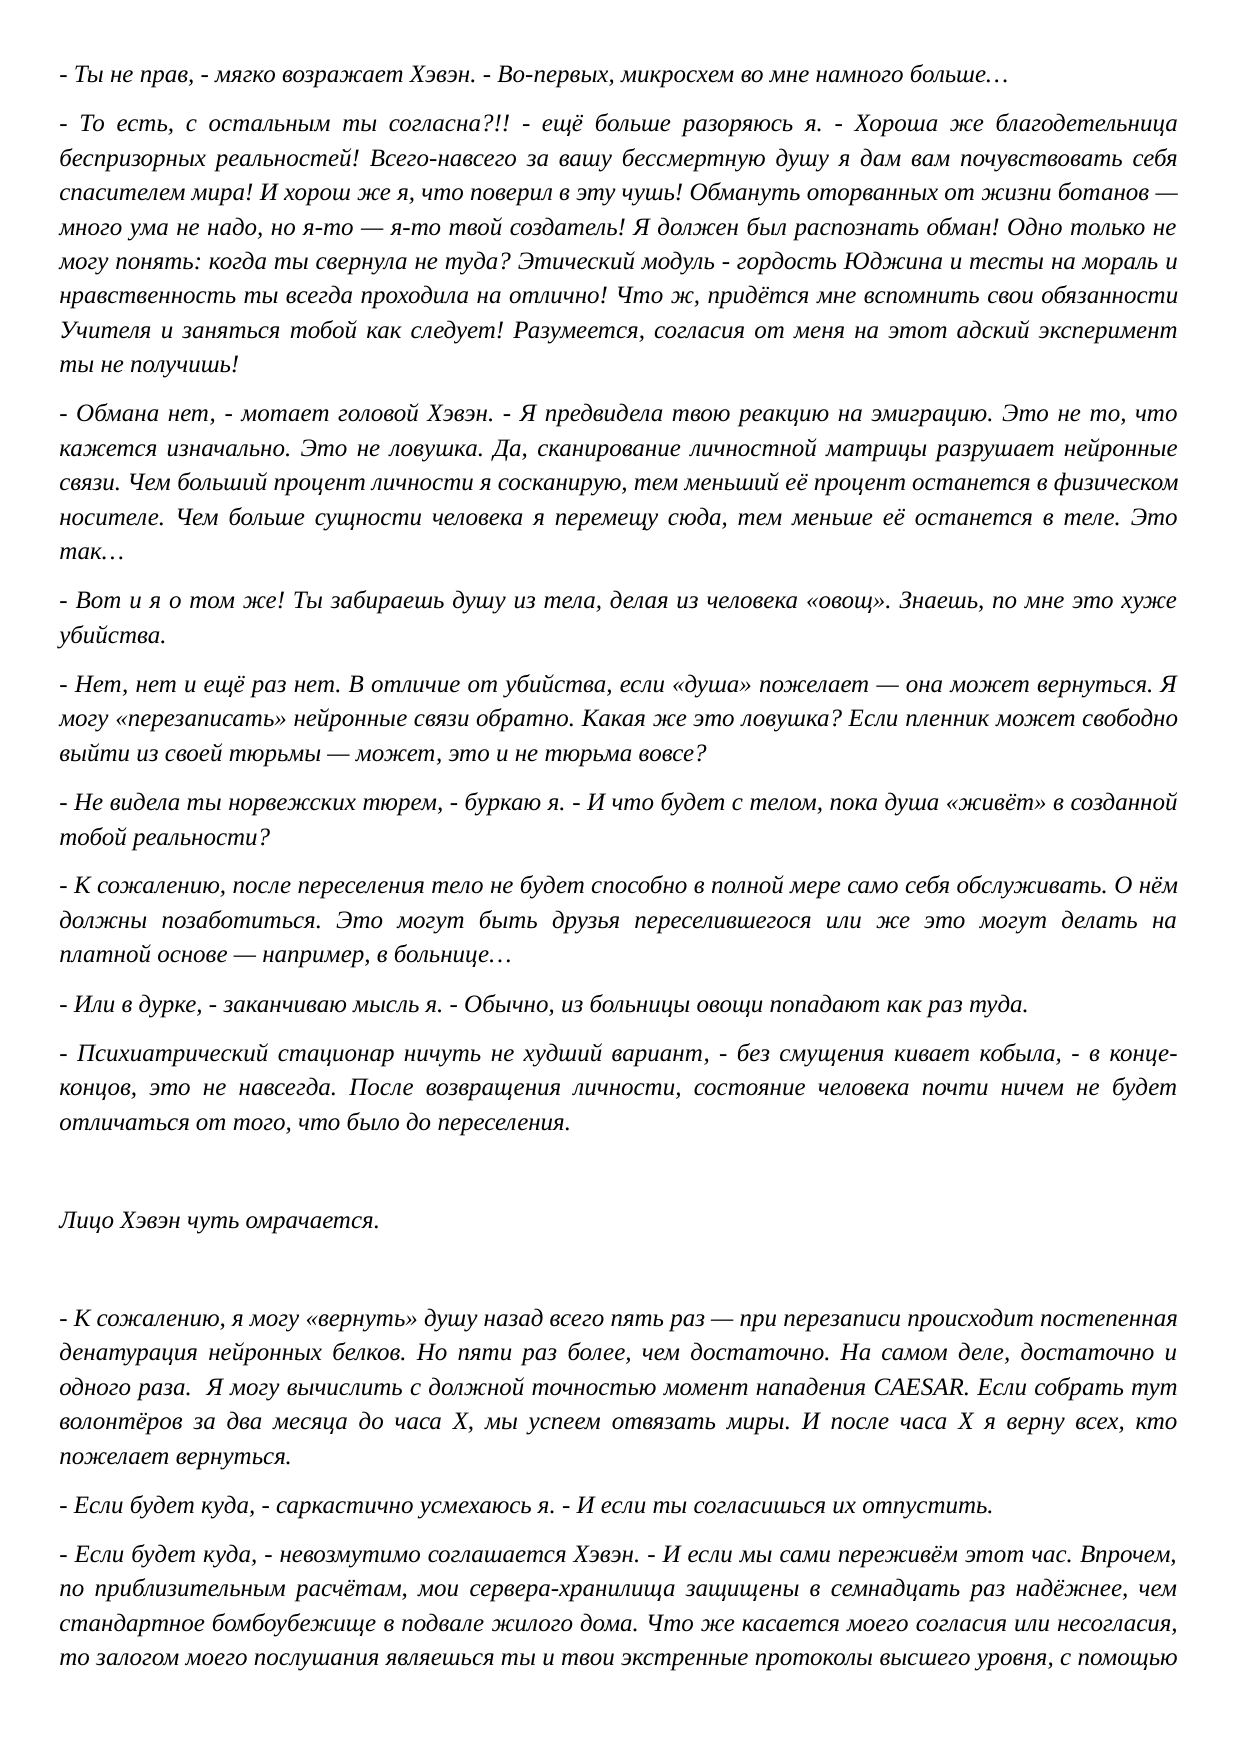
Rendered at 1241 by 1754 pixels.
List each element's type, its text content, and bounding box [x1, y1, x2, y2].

text - К сожалению, после переселения тело не будет способно в полной мере само себя обслуживать. О нём должны позаботиться. Это могут быть друзья переселившегося или же это могут делать на платной основе — например, в больнице… [59, 871, 1181, 968]
text - То есть, с остальным ты согласна?!! - ещё больше разоряюсь я. - Хороша же благодетельница беспризорных реальностей! Всего-навсего за вашу бессмертную душу я дам вам почувствовать себя спасителем мира! И хорош же я, что поверил в эту чушь! Обмануть оторванных от жизни ботанов — много ума не надо, но я-то — я-то твой создатель! Я должен был распознать обман! Одно только не могу понять: когда ты свернула не туда? Этический модуль - гордость Юджина и тесты на мораль и нравственность ты всегда проходила на отлично! Что ж, придётся мне вспомнить свои обязанности Учителя и заняться тобой как следует! Разумеется, согласия от меня на этот адский эксперимент ты не получишь! [59, 108, 1181, 378]
text - Или в дурке, - заканчиваю мысль я. - Обычно, из больницы овощи попадают как раз туда. [59, 989, 1181, 1017]
text - Психиатрический стационар ничуть не худший вариант, - без смущения кивает кобыла, - в конце-концов, это не навсегда. После возвращения личности, состояние человека почти ничем не будет отличаться от того, что было до переселения. [59, 1038, 1181, 1135]
text - Обмана нет, - мотает головой Хэвэн. - Я предвидела твою реакцию на эмиграцию. Это не то, что кажется изначально. Это не ловушка. Да, сканирование личностной матрицы разрушает нейронные связи. Чем больший процент личности я сосканирую, тем меньший её процент останется в физическом носителе. Чем больше сущности человека я перемещу сюда, тем меньше её останется в теле. Это так… [59, 398, 1181, 565]
text - Если будет куда, - саркастично усмехаюсь я. - И если ты согласишься их отпустить. [59, 1490, 1181, 1519]
text - Если будет куда, - невозмутимо соглашается Хэвэн. - И если мы сами переживём этот час. Впрочем, по приблизительным расчётам, мои сервера-хранилища защищены в семнадцать раз надёжнее, чем стандартное бомбоубежище в подвале жилого дома. Что же касается моего согласия или несогласия, то залогом моего послушания являешься ты и твои экстренные протоколы высшего уровня, с помощью [59, 1539, 1181, 1671]
text - Ты не прав, - мягко возражает Хэвэн. - Во-первых, микросхем во мне намного больше… [59, 59, 1181, 88]
text - Не видела ты норвежских тюрем, - буркаю я. - И что будет с телом, пока душа «живёт» в созданной тобой реальности? [59, 787, 1181, 850]
text - Нет, нет и ещё раз нет. В отличие от убийства, если «душа» пожелает — она может вернуться. Я могу «перезаписать» нейронные связи обратно. Какая же это ловушка? Если пленник может свободно выйти из своей тюрьмы — может, это и не тюрьма вовсе? [59, 669, 1181, 767]
text - Вот и я о том же! Ты забираешь душу из тела, делая из человека «овощ». Знаешь, по мне это хуже убийства. [59, 586, 1181, 649]
text Лицо Хэвэн чуть омрачается. [59, 1205, 1181, 1233]
text - К сожалению, я могу «вернуть» душу назад всего пять раз — при перезаписи происходит постепенная денатурация нейронных белков. Но пяти раз более, чем достаточно. На самом деле, достаточно и одного раза. Я могу вычислить с должной точностью момент нападения CAESAR. Если собрать тут волонтёров за два месяца до часа X, мы успеем отвязать миры. И после часа X я верну всех, кто пожелает вернуться. [59, 1303, 1181, 1469]
